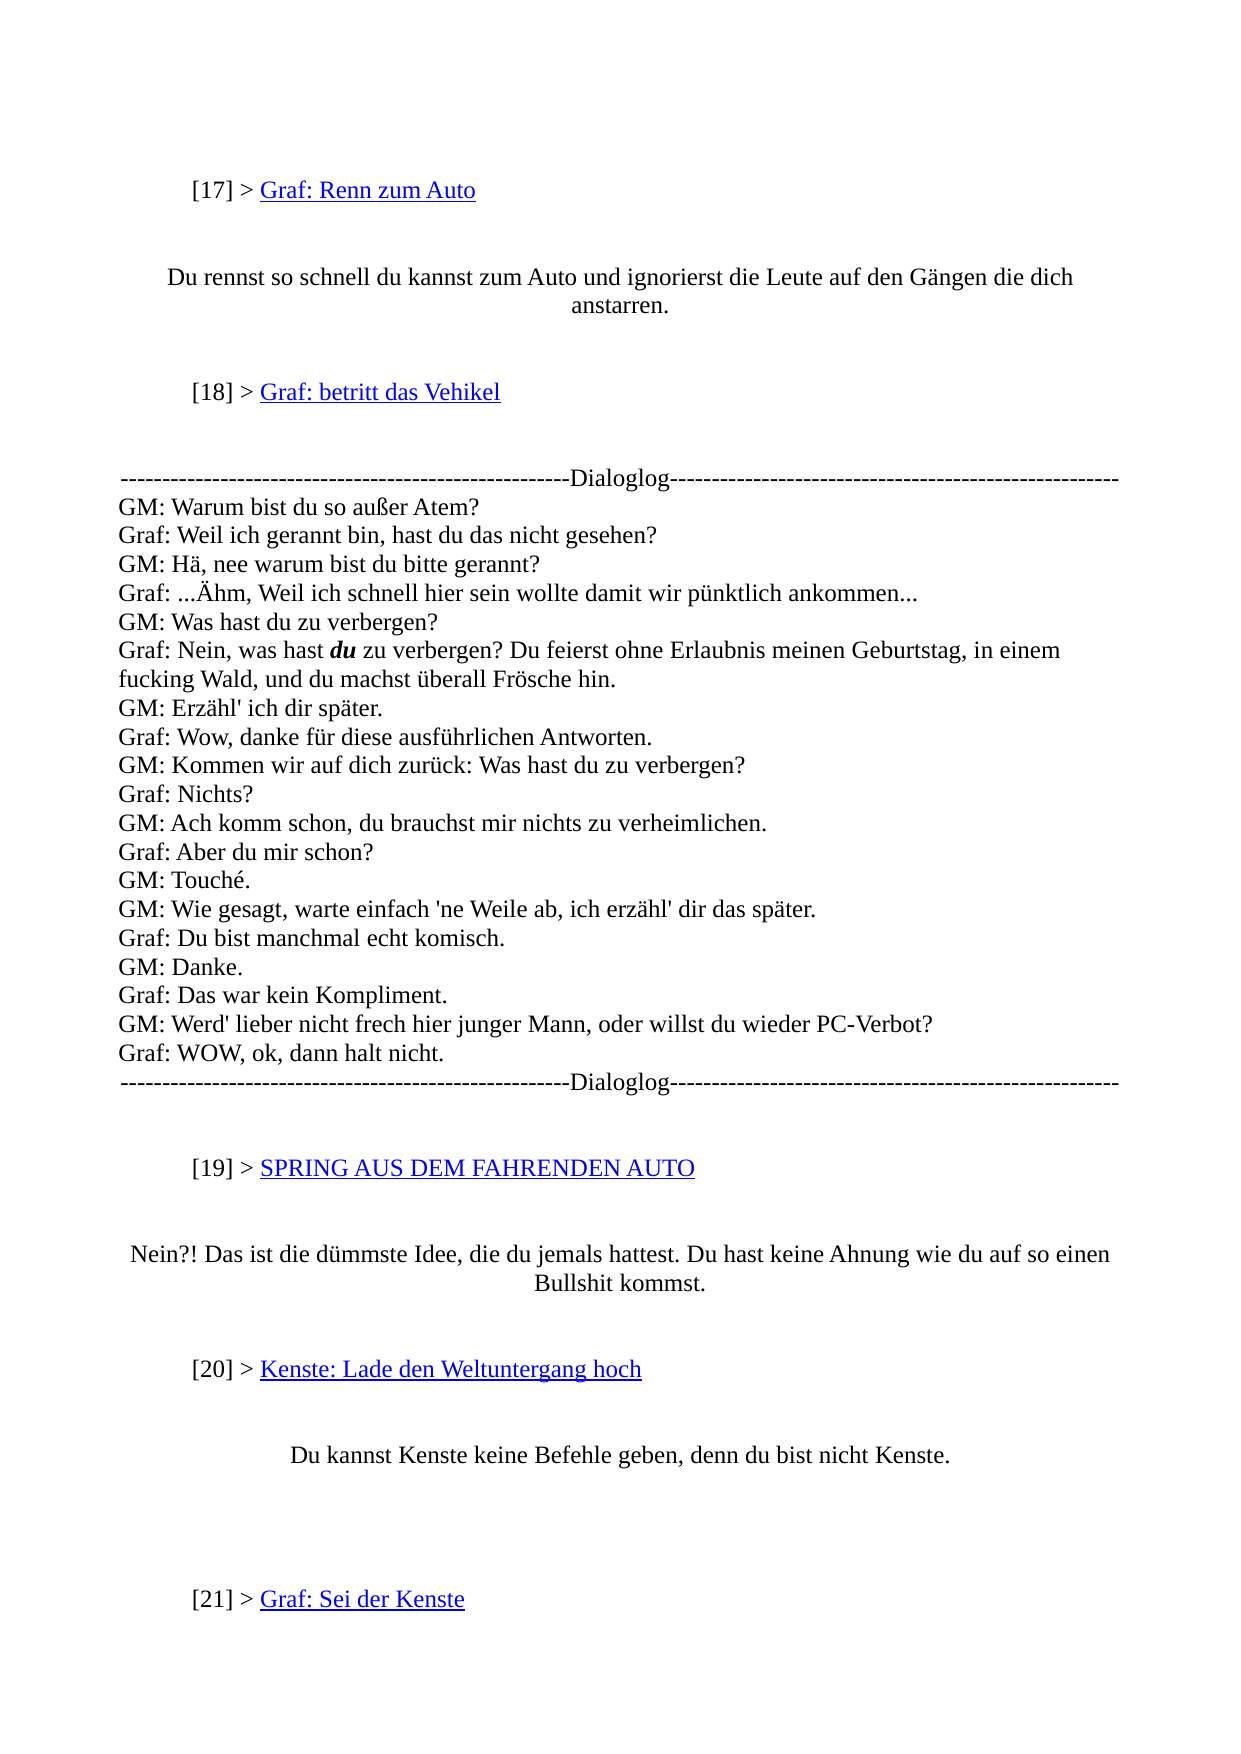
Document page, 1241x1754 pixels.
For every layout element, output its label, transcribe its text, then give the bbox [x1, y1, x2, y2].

text GM: Werd' lieber nicht frech hier junger Mann, oder willst du wieder PC-Verbot? [118, 1009, 1122, 1038]
text Graf: Nein, was hast du zu verbergen? Du feierst ohne Erlaubnis meinen Geburtstag, in einem fucking Wald, und du machst überall Frösche hin. [118, 636, 1122, 693]
text GM: Hä, nee warum bist du bitte gerannt? [118, 549, 1122, 578]
text GM: Kommen wir auf dich zurück: Was hast du zu verbergen? [118, 751, 1122, 779]
text GM: Touché. [118, 866, 1122, 894]
text ------------------------------------------------------Dialoglog------------------------------------------------------ [118, 463, 1122, 492]
text [20] > Kenste: Lade den Weltuntergang hoch [118, 1354, 1122, 1383]
text GM: Danke. [118, 952, 1122, 981]
text Graf: Weil ich gerannt bin, hast du das nicht gesehen? [118, 521, 1122, 549]
text [21] > Graf: Sei der Kenste [118, 1584, 1122, 1613]
text GM: Erzähl' ich dir später. [118, 693, 1122, 722]
text GM: Warum bist du so außer Atem? [118, 492, 1122, 521]
text Graf: Wow, danke für diese ausführlichen Antworten. [118, 722, 1122, 751]
text Graf: Aber du mir schon? [118, 837, 1122, 866]
text Graf: Das war kein Kompliment. [118, 981, 1122, 1009]
text Graf: ...Ähm, Weil ich schnell hier sein wollte damit wir pünktlich ankommen... [118, 578, 1122, 607]
text GM: Was hast du zu verbergen? [118, 607, 1122, 636]
text Du kannst Kenste keine Befehle geben, denn du bist nicht Kenste. [118, 1441, 1122, 1469]
text [18] > Graf: betritt das Vehikel [118, 377, 1122, 406]
text Graf: WOW, ok, dann halt nicht. [118, 1038, 1122, 1067]
text Du rennst so schnell du kannst zum Auto und ignorierst die Leute auf den Gängen die dich anstarren. [118, 262, 1122, 319]
text GM: Wie gesagt, warte einfach 'ne Weile ab, ich erzähl' dir das später. [118, 894, 1122, 923]
text [17] > Graf: Renn zum Auto [118, 176, 1122, 204]
text Graf: Du bist manchmal echt komisch. [118, 923, 1122, 952]
text Graf: Nichts? [118, 779, 1122, 808]
text Nein?! Das ist die dümmste Idee, die du jemals hattest. Du hast keine Ahnung wie du auf so einen Bullshit kommst. [118, 1239, 1122, 1297]
text ------------------------------------------------------Dialoglog------------------------------------------------------ [118, 1067, 1122, 1096]
text GM: Ach komm schon, du brauchst mir nichts zu verheimlichen. [118, 808, 1122, 837]
text [19] > SPRING AUS DEM FAHRENDEN AUTO [118, 1153, 1122, 1182]
